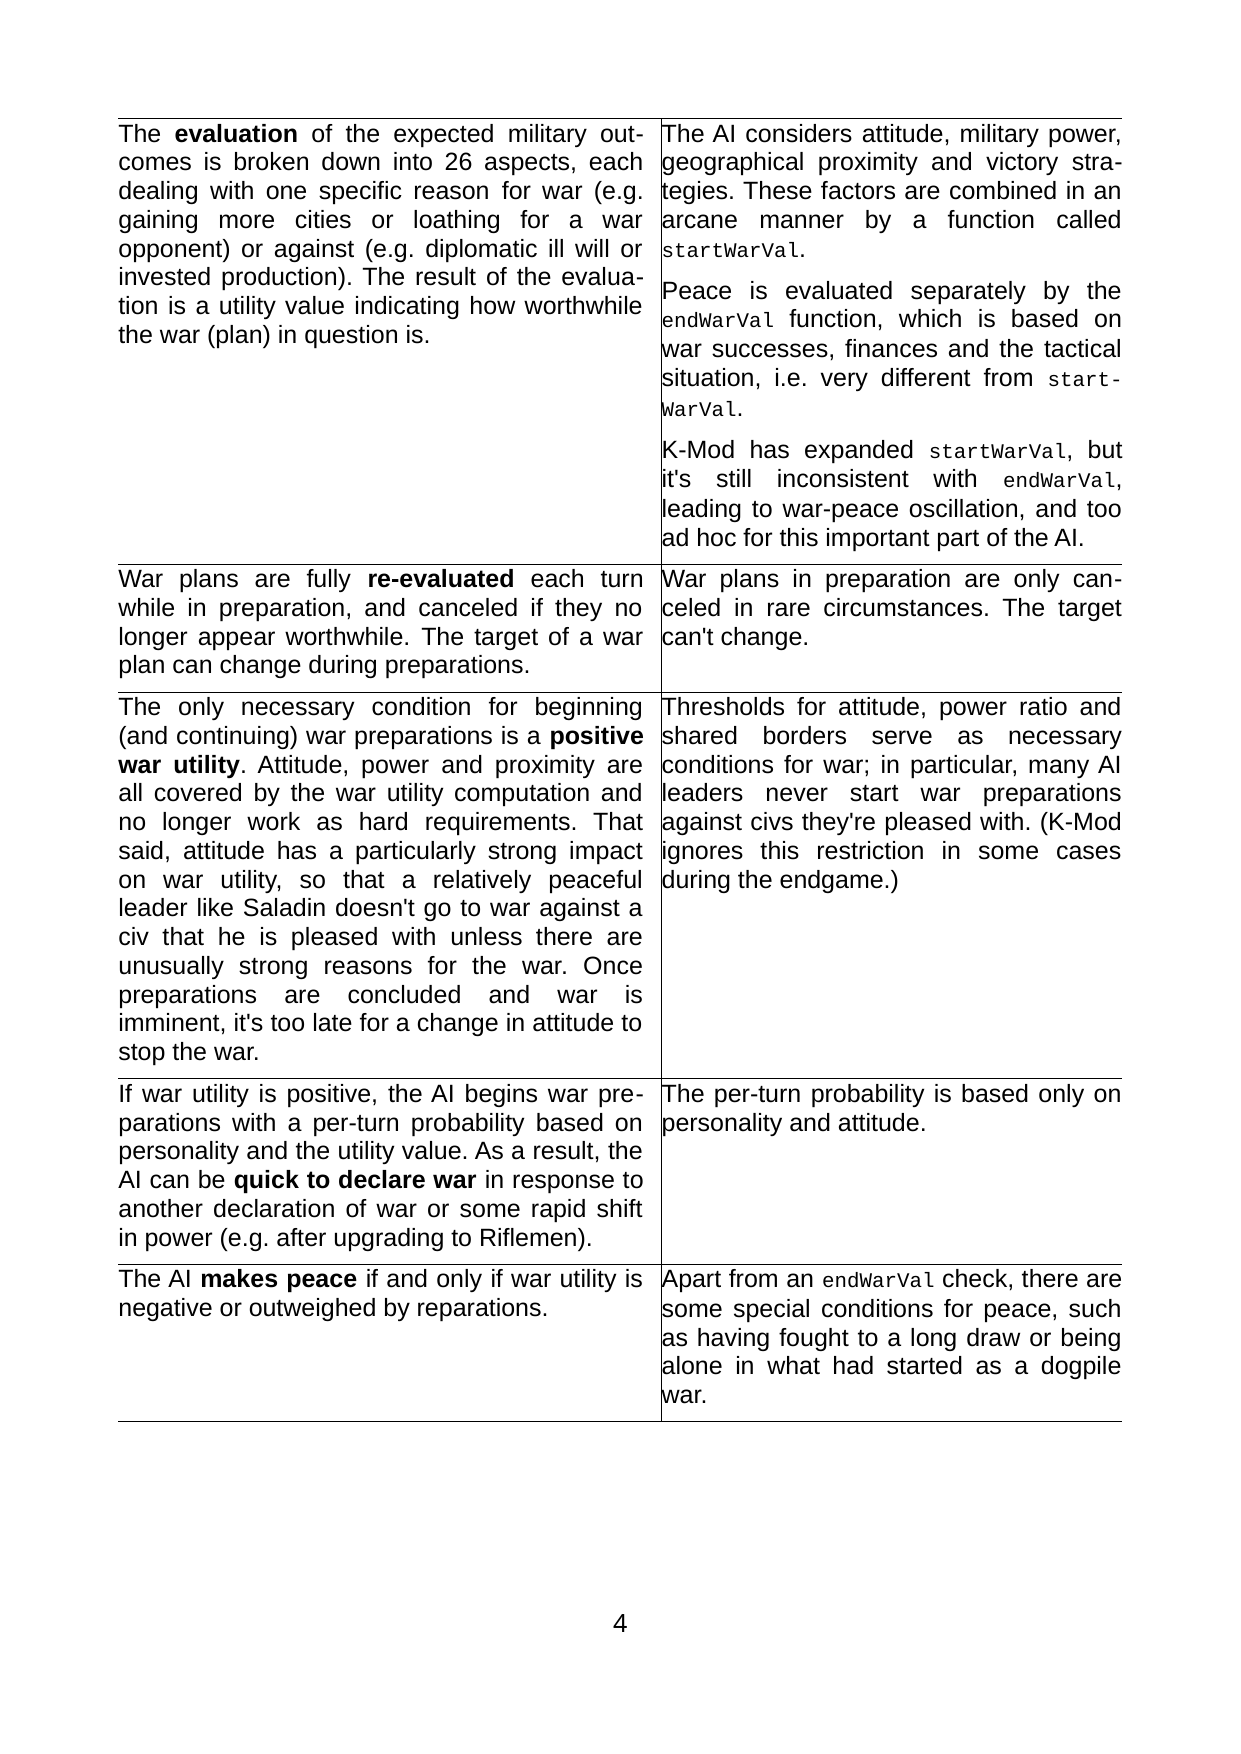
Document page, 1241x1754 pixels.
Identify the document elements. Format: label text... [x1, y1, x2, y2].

table_cell War plans are fully re-evaluated each turn while in preparation, and canceled if they no longer appear worthwhile. The target of a war plan can change during preparations. [118, 565, 661, 692]
table_cell The AI makes peace if and only if war utility is negative or outweighed by reparations. [118, 1265, 661, 1421]
table_cell The only necessary condition for beginning (and continuing) war preparations is a positive war utility. Attitude, power and proximity are all covered by the war utility computation and no longer work as hard requirements. That said, attitude has a particularly strong impact on war utility, so that a relatively peaceful leader like Saladin doesn't go to war against a civ that he is pleased with unless there are unusually strong reasons for the war. Once preparations are concluded and war is imminent, it's too late for a change in attitude to stop the war. [118, 693, 661, 1078]
table_cell The evaluation of the expected military out­comes is broken down into 26 aspects, each dealing with one specific reason for war (e.g. gaining more cities or loathing for a war opponent) or against (e.g. diplomatic ill will or invested production). The result of the evalua­tion is a utility value indicating how worthwhile the war (plan) in question is. [118, 119, 661, 564]
table_cell The per-turn probability is based only on personality and attitude. [662, 1079, 1122, 1264]
table_cell If war utility is positive, the AI begins war pre­parations with a per-turn probability based on personality and the utility value. As a result, the AI can be quick to declare war in response to another declaration of war or some rapid shift in power (e.g. after upgrading to Riflemen). [118, 1079, 661, 1264]
table_cell War plans in preparation are only can­celed in rare circumstances. The target can't change. [662, 565, 1122, 692]
table_cell Apart from an endWarVal check, there are some special conditions for peace, such as having fought to a long draw or being alone in what had started as a dogpile war. [662, 1265, 1122, 1421]
table_cell The AI considers attitude, military power, geographical proximity and victory stra­tegies. These factors are combined in an arcane manner by a function called startWarVal. Peace is evaluated separately by the endWarVal function, which is based on war successes, finances and the tactical situation, i.e. very different from start­WarVal. K-Mod has expanded startWarVal, but it's still inconsistent with endWarVal, leading to war-peace oscillation, and too ad hoc for this important part of the AI. [662, 119, 1122, 564]
table_cell Thresholds for attitude, power ratio and shared borders serve as necessary conditions for war; in particular, many AI leaders never start war preparations against civs they're pleased with. (K-Mod ignores this restriction in some cases during the endgame.) [662, 693, 1122, 1078]
